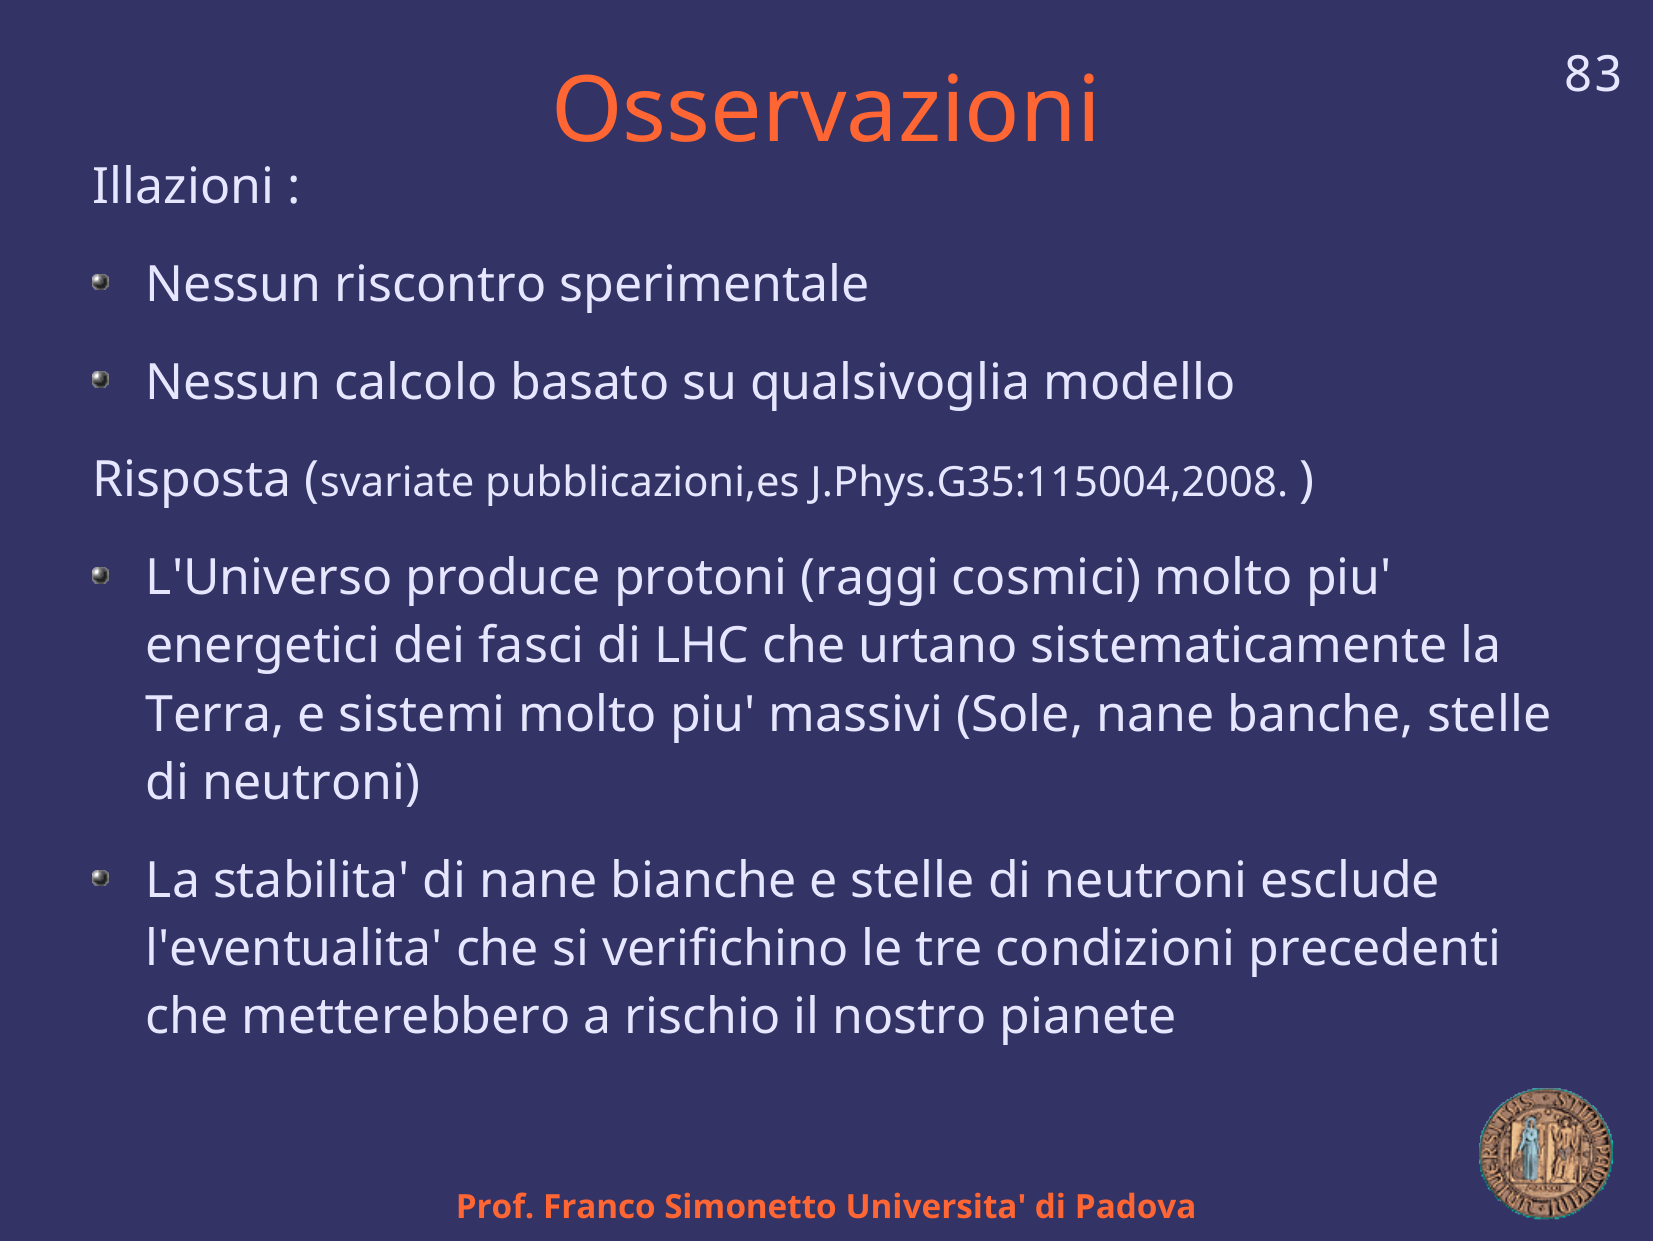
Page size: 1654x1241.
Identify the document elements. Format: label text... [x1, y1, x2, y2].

picture [1479, 1087, 1613, 1221]
list Illazioni : Nessun riscontro sperimentale Nessun calcolo basato su qualsivoglia modello Risposta (svariate pubblicazioni,es J.Phys.G35:115004,2008. ) L'Universo produce protoni (raggi cosmici) molto piu' energetici dei fasci di LHC che urtano sistematicamente la Terra, e sistemi molto piu' massivi (Sole, nane banche, stelle di neutroni) La stabilita' di nane bianche e stelle di neutroni esclude l'eventualita' che si verifichino le tre condizioni precedenti che metterebbero a rischio il nostro pianete [75, 150, 1563, 1119]
title Osservazioni [82, 55, 1571, 156]
